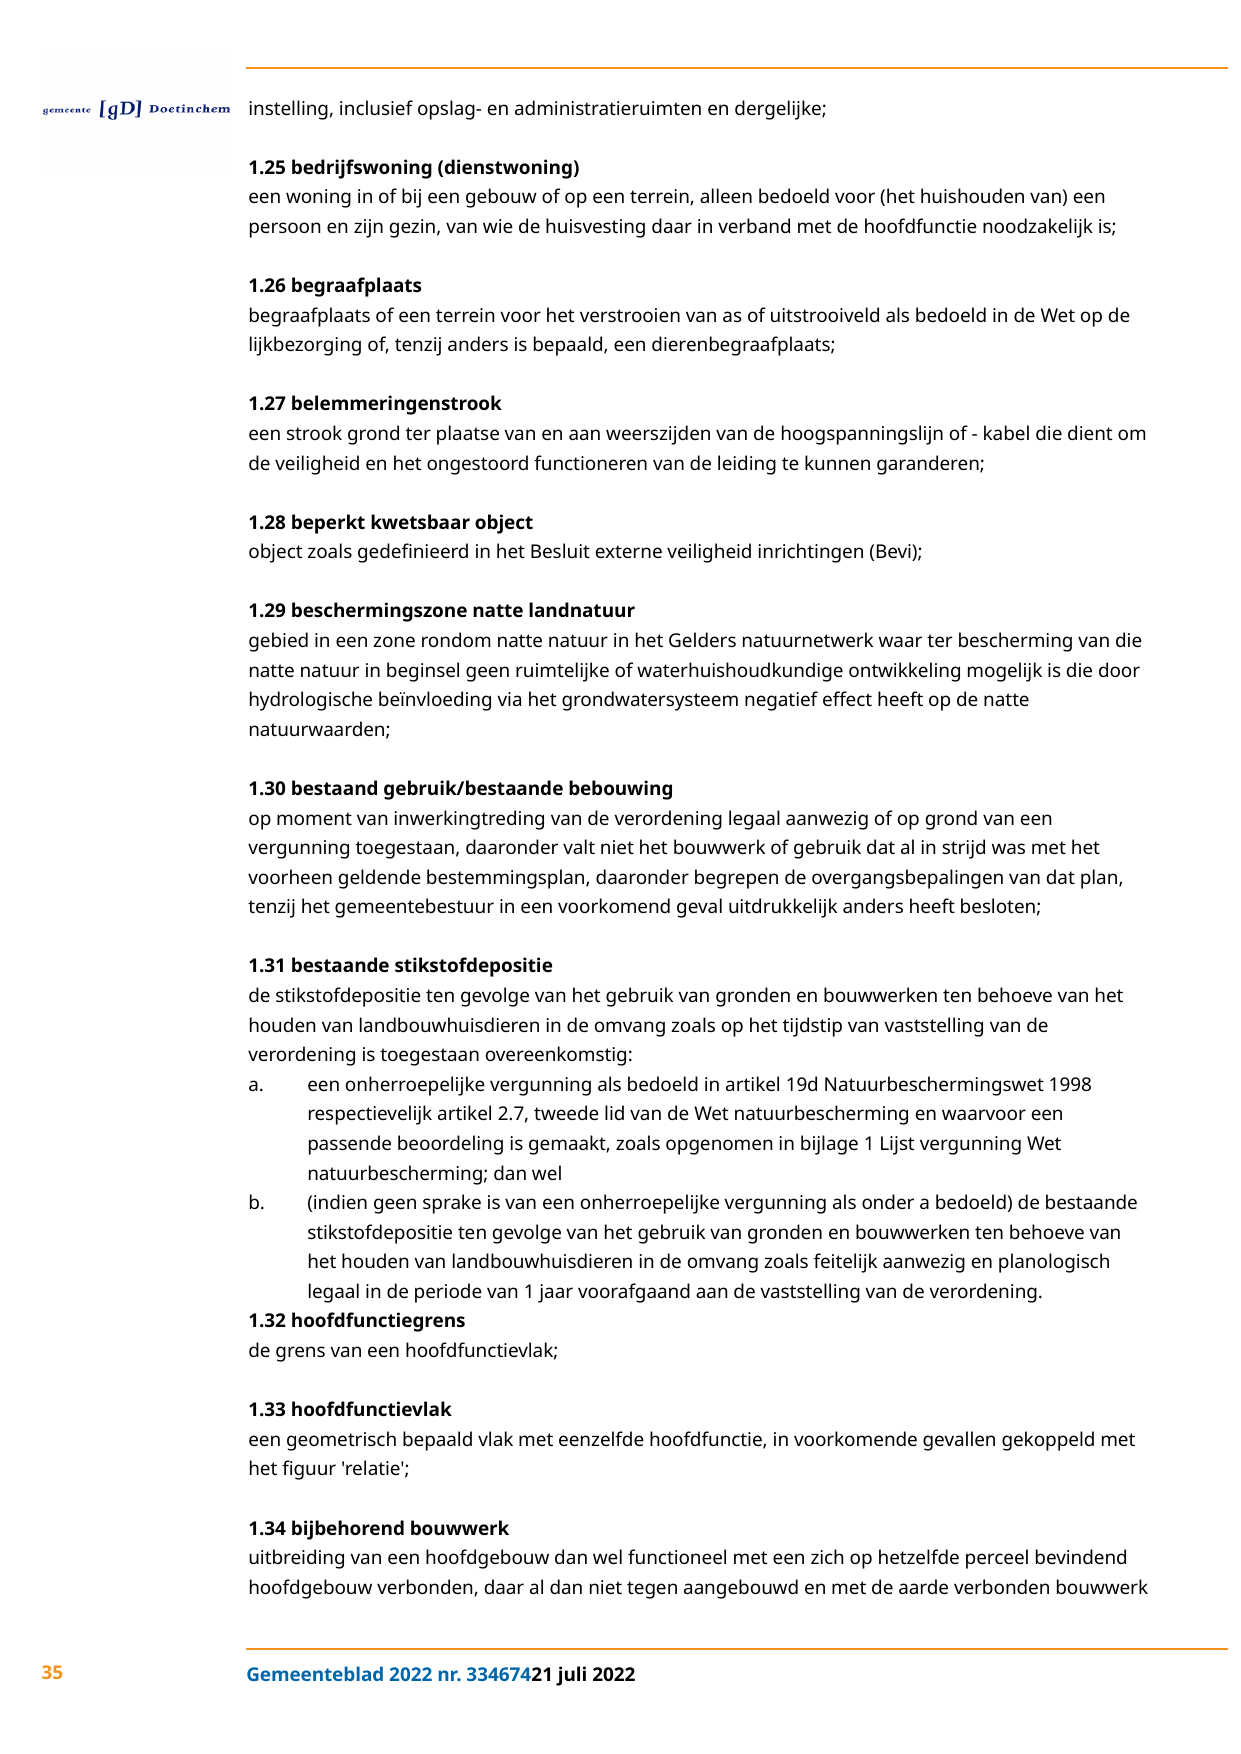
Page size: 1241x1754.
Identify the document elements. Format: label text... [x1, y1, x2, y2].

text op moment van inwerkingtreding van de verordening legaal aanwezig of op grond van een vergunning toegestaan, daaronder valt niet het bouwwerk of gebruik dat al in strijd was met het voorheen geldende bestemmingsplan, daaronder begrepen de overgangsbepalingen van dat plan, tenzij het gemeentebestuur in een voorkomend geval uitdrukkelijk anders heeft besloten; [248, 805, 1152, 919]
text 1.32 hoofdfunctiegrens [248, 1308, 1152, 1333]
text gebied in een zone rondom natte natuur in het Gelders natuurnetwerk waar ter bescherming van die natte natuur in beginsel geen ruimtelijke of waterhuishoudkundige ontwikkeling mogelijk is die door hydrologische beïnvloeding via het grondwatersysteem negatief effect heeft op de natte natuurwaarden; [248, 627, 1152, 742]
text begraafplaats of een terrein voor het verstrooien van as of uitstrooiveld als bedoeld in de Wet op de lijkbezorging of, tenzij anders is bepaald, een dierenbegraafplaats; [248, 302, 1152, 357]
text 1.25 bedrijfswoning (dienstwoning) [248, 154, 1152, 180]
text uitbreiding van een hoofdgebouw dan wel functioneel met een zich op hetzelfde perceel bevindend hoofdgebouw verbonden, daar al dan niet tegen aangebouwd en met de aarde verbonden bouwwerk [248, 1544, 1152, 1600]
text 1.33 hoofdfunctievlak [248, 1396, 1152, 1422]
text een strook grond ter plaatse van en aan weerszijden van de hoogspanningslijn of - kabel die dient om de veiligheid en het ongestoord functioneren van de leiding te kunnen garanderen; [248, 420, 1152, 476]
text 1.29 beschermingszone natte landnatuur [248, 598, 1152, 623]
text 1.26 begraafplaats [248, 272, 1152, 298]
text instelling, inclusief opslag- en administratieruimten en dergelijke; [248, 95, 1152, 121]
text 1.28 beperkt kwetsbaar object [248, 509, 1152, 535]
picture [41, 47, 231, 172]
text de stikstofdepositie ten gevolge van het gebruik van gronden en bouwwerken ten behoeve van het houden van landbouwhuisdieren in de omvang zoals op het tijdstip van vaststelling van de verordening is toegestaan overeenkomstig: [248, 982, 1152, 1067]
text 1.27 belemmeringenstrook [248, 391, 1152, 416]
text object zoals gedefinieerd in het Besluit externe veiligheid inrichtingen (Bevi); [248, 538, 1152, 564]
text 1.34 bijbehorend bouwwerk [248, 1515, 1152, 1541]
list (indien geen sprake is van een onherroepelijke vergunning als onder a bedoeld) de bestaande stikstofdepositie ten gevolge van het gebruik van gronden en bouwwerken ten behoeve van het houden van landbouwhuisdieren in de omvang zoals feitelijk aanwezig en planologisch legaal in de periode van 1 jaar voorafgaand aan de vaststelling van de verordening. [248, 1189, 1152, 1304]
text de grens van een hoofdfunctievlak; [248, 1337, 1152, 1363]
text een woning in of bij een gebouw of op een terrein, alleen bedoeld voor (het huishouden van) een persoon en zijn gezin, van wie de huisvesting daar in verband met de hoofdfunctie noodzakelijk is; [248, 183, 1152, 239]
text 1.31 bestaande stikstofdepositie [248, 953, 1152, 978]
list een onherroepelijke vergunning als bedoeld in artikel 19d Natuurbeschermingswet 1998 respectievelijk artikel 2.7, tweede lid van de Wet natuurbescherming en waarvoor een passende beoordeling is gemaakt, zoals opgenomen in bijlage 1 Lijst vergunning Wet natuurbescherming; dan wel [248, 1071, 1152, 1186]
text een geometrisch bepaald vlak met eenzelfde hoofdfunctie, in voorkomende gevallen gekoppeld met het figuur 'relatie'; [248, 1426, 1152, 1481]
text 1.30 bestaand gebruik/bestaande bebouwing [248, 775, 1152, 801]
